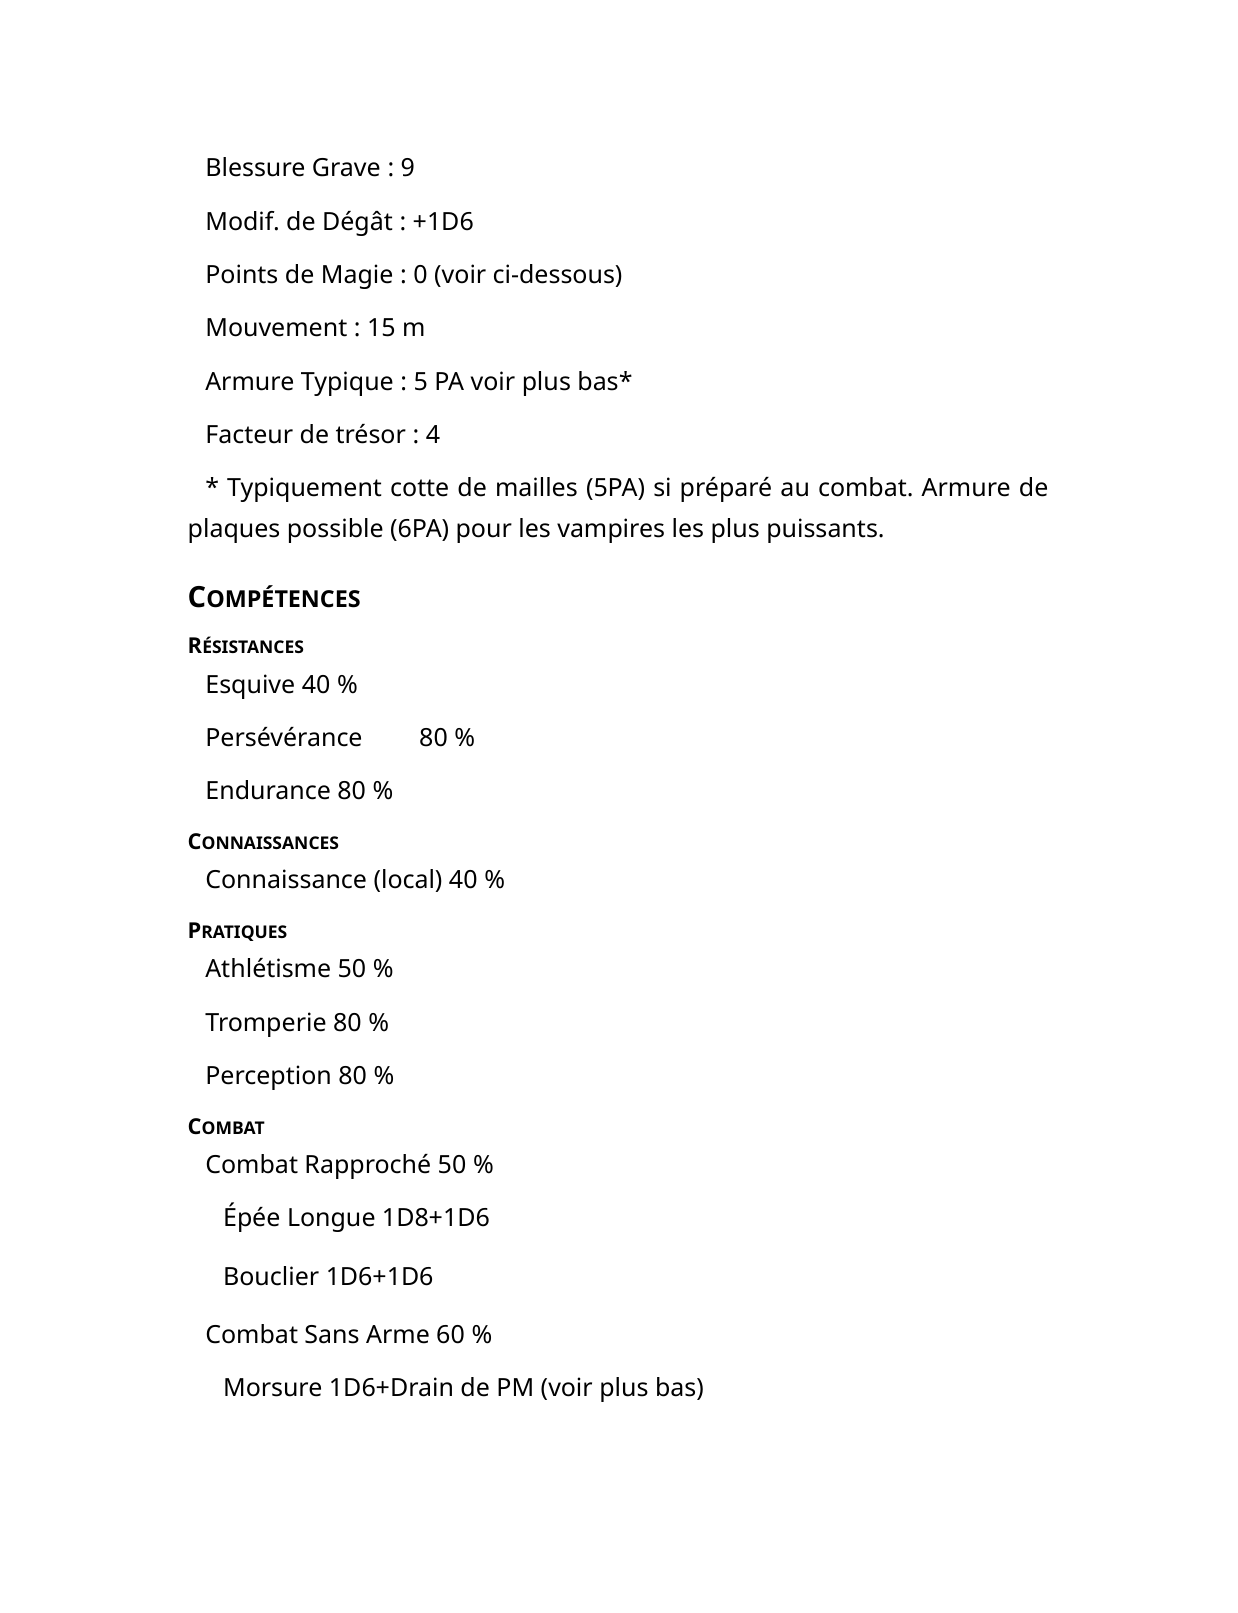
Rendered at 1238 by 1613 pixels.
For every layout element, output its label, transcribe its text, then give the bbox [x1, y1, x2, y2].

text Connaissance (local) 40 % [187, 862, 1050, 896]
text Tromperie 80 % [187, 1004, 1050, 1038]
list Bouclier 1D6+1D6 [223, 1258, 1050, 1292]
text Persévérance 80 % [187, 719, 1050, 754]
list Morsure 1D6+Drain de PM (voir plus bas) [223, 1370, 1050, 1404]
text Modif. de Dégât : +1D6 [187, 203, 1050, 237]
text Mouvement : 15 m [187, 310, 1050, 344]
text Compétences [187, 577, 1050, 616]
text * Typiquement cotte de mailles (5PA) si préparé au combat. Armure de plaques possible (6PA) pour les vampires les plus puissants. [187, 470, 1050, 545]
text Combat [187, 1111, 1050, 1141]
text Perception 80 % [187, 1058, 1050, 1092]
text Armure Typique : 5 PA voir plus bas* [187, 363, 1050, 397]
text Facteur de trésor : 4 [187, 417, 1050, 451]
text Endurance 80 % [187, 773, 1050, 807]
text Résistances [187, 631, 1050, 660]
text Points de Magie : 0 (voir ci-dessous) [187, 257, 1050, 291]
text Athlétisme 50 % [187, 951, 1050, 985]
text Esquive 40 % [187, 666, 1050, 700]
text Connaissances [187, 826, 1050, 856]
text Blessure Grave : 9 [187, 150, 1050, 184]
text Combat Sans Arme 60 % [187, 1317, 1050, 1351]
list Épée Longue 1D8+1D6 [223, 1200, 1050, 1234]
text Combat Rapproché 50 % [187, 1147, 1050, 1181]
text Pratiques [187, 915, 1050, 945]
